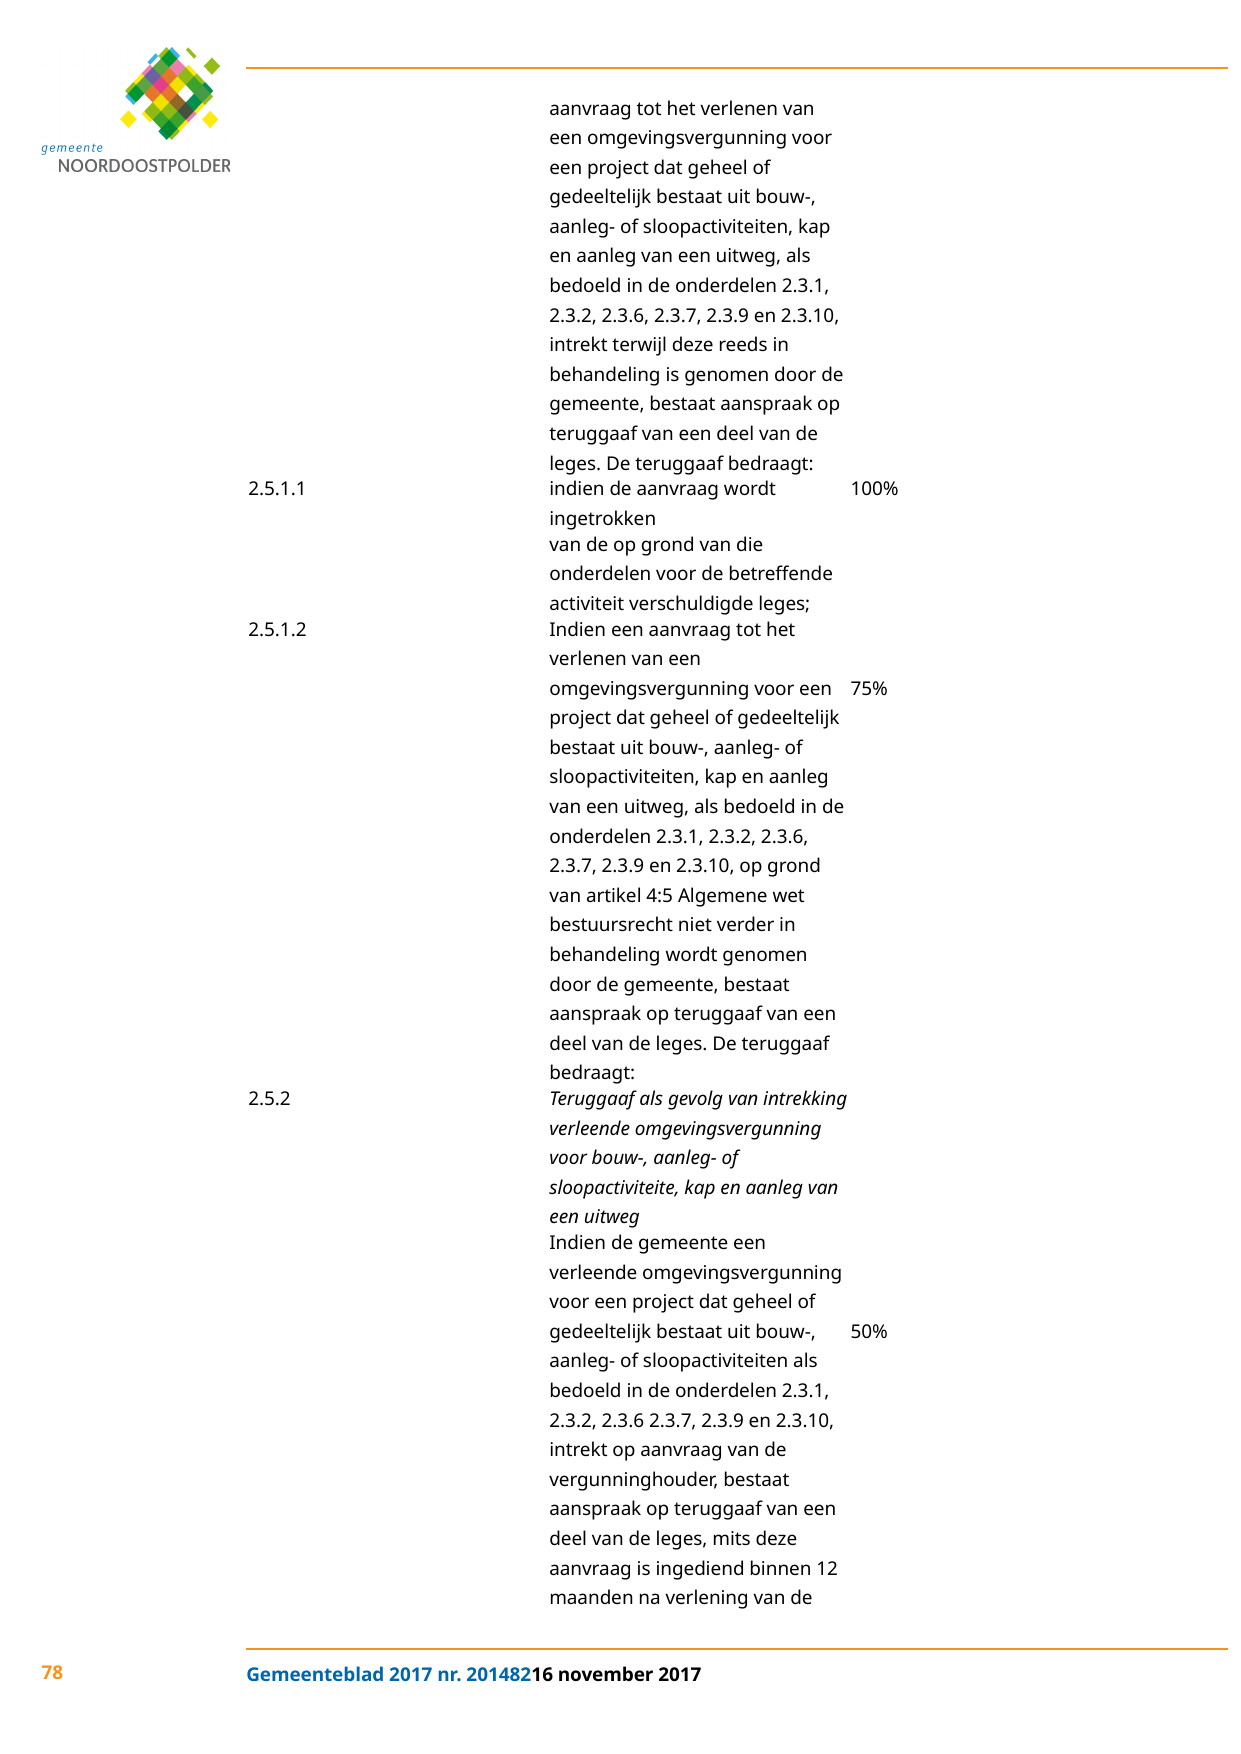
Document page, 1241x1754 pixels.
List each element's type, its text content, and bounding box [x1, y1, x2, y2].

table_cell 2.5.1.2 [248, 616, 549, 1085]
table_cell [850, 531, 1152, 616]
table_cell 100% [850, 476, 1152, 531]
table_cell indien de aanvraag wordt ingetrokken [549, 476, 850, 531]
table_cell Teruggaaf als gevolg van intrekking verleende omgevingsvergunning voor bouw-, aanleg- of sloopactiviteite, kap en aanleg van een uitweg [549, 1085, 850, 1229]
table_cell [850, 1085, 1152, 1229]
table_cell 50% [850, 1229, 1152, 1610]
table_cell [850, 95, 1152, 476]
picture [41, 47, 231, 172]
table_cell [248, 95, 549, 476]
table_cell 2.5.2 [248, 1085, 549, 1229]
table_cell van de op grond van die onderdelen voor de betreffende activiteit verschuldigde leges; [549, 531, 850, 616]
table_cell [248, 531, 549, 616]
table_cell 75% [850, 616, 1152, 1085]
table_cell Indien de gemeente een verleende omgevingsvergunning voor een project dat geheel of gedeeltelijk bestaat uit bouw-, aanleg- of sloopactiviteiten als bedoeld in de onderdelen 2.3.1, 2.3.2, 2.3.6 2.3.7, 2.3.9 en 2.3.10, intrekt op aanvraag van de vergunninghouder, bestaat aanspraak op teruggaaf van een deel van de leges, mits deze aanvraag is ingediend binnen 12 maanden na verlening van de [549, 1229, 850, 1610]
table_cell [248, 1229, 549, 1610]
table_cell aanvraag tot het verlenen van een omgevingsvergunning voor een project dat geheel of gedeeltelijk bestaat uit bouw-, aanleg- of sloopactiviteiten, kap en aanleg van een uitweg, als bedoeld in de onderdelen 2.3.1, 2.3.2, 2.3.6, 2.3.7, 2.3.9 en 2.3.10, intrekt terwijl deze reeds in behandeling is genomen door de gemeente, bestaat aanspraak op teruggaaf van een deel van de leges. De teruggaaf bedraagt: [549, 95, 850, 476]
table_cell 2.5.1.1 [248, 476, 549, 531]
table_cell Indien een aanvraag tot het verlenen van een omgevingsvergunning voor een project dat geheel of gedeeltelijk bestaat uit bouw-, aanleg- of sloopactiviteiten, kap en aanleg van een uitweg, als bedoeld in de onderdelen 2.3.1, 2.3.2, 2.3.6, 2.3.7, 2.3.9 en 2.3.10, op grond van artikel 4:5 Algemene wet bestuursrecht niet verder in behandeling wordt genomen door de gemeente, bestaat aanspraak op teruggaaf van een deel van de leges. De teruggaaf bedraagt: [549, 616, 850, 1085]
